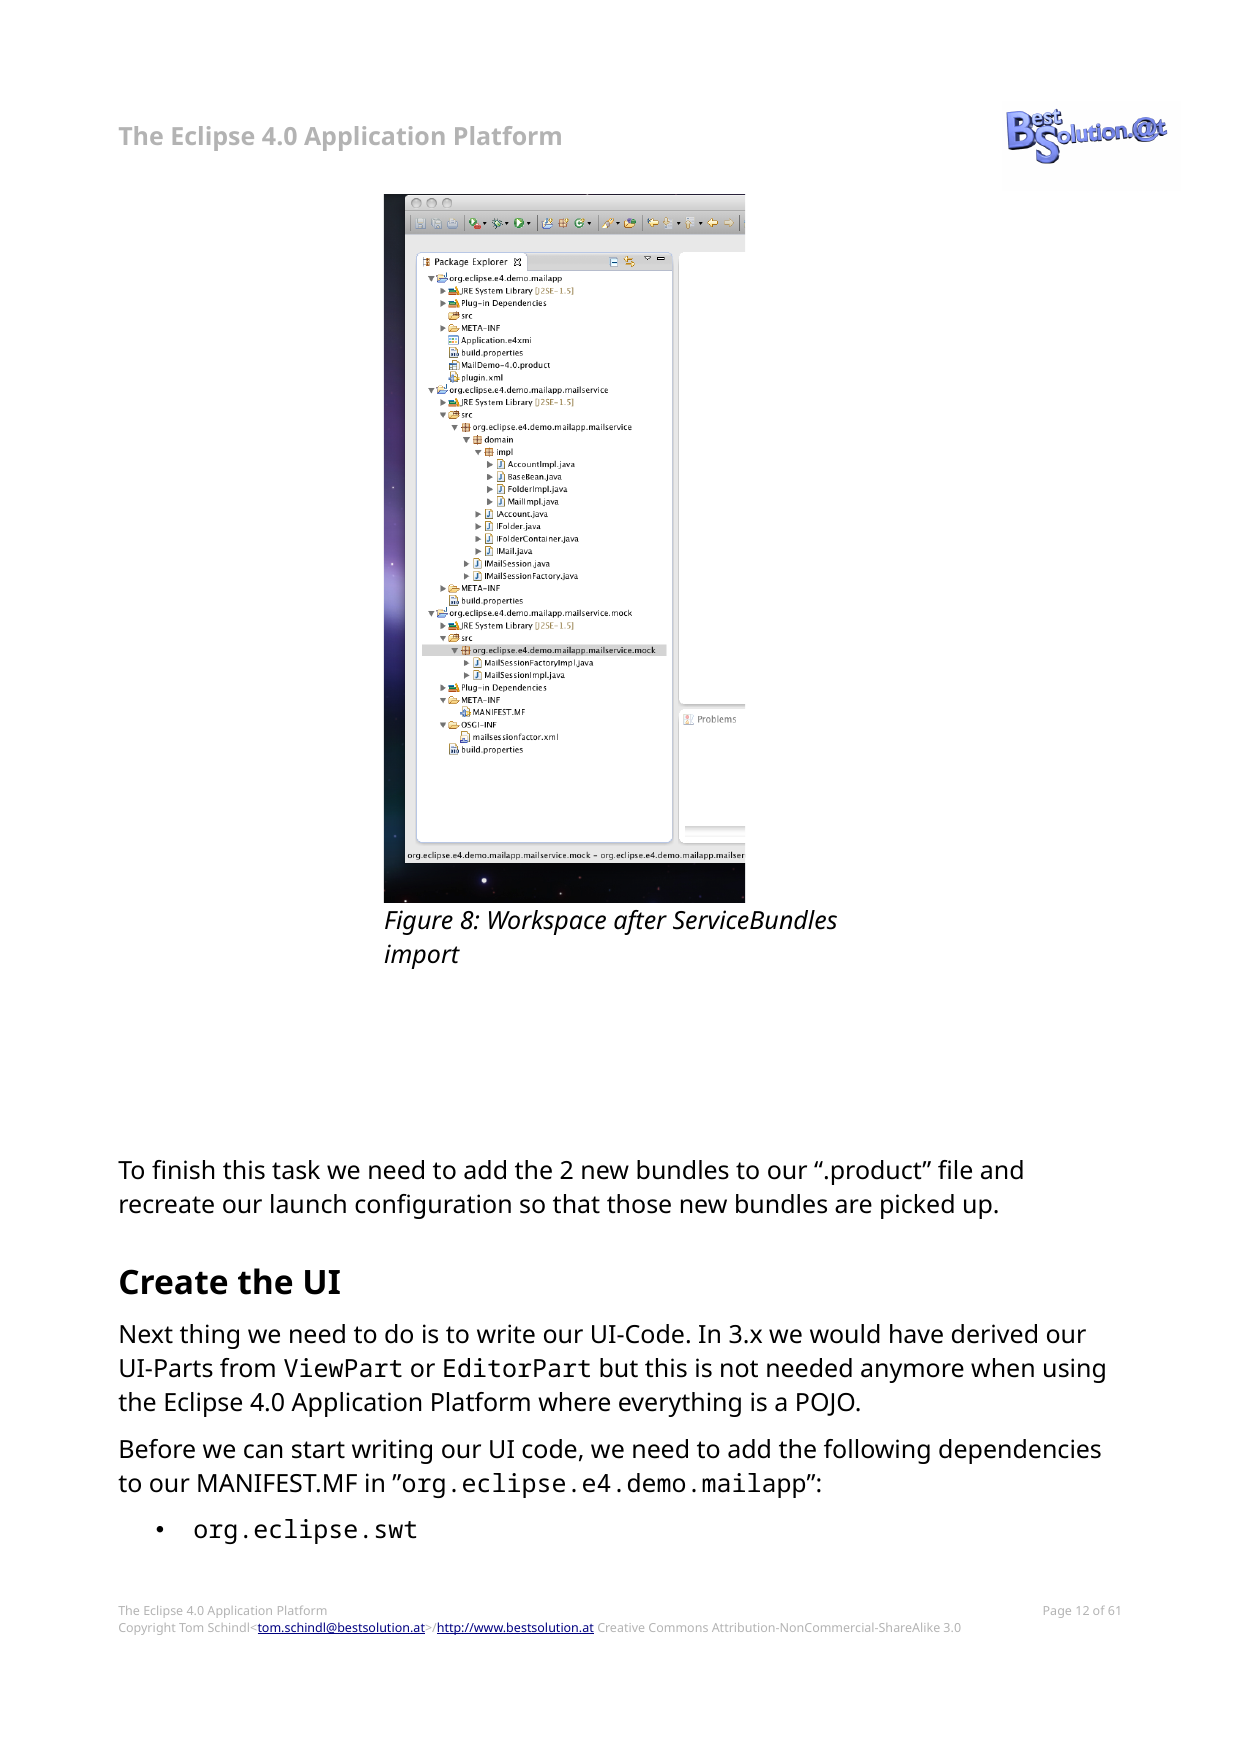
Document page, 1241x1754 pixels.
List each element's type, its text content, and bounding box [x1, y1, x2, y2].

picture [383, 194, 746, 903]
subtitle Create the UI [118, 1259, 1122, 1304]
text To finish this task we need to add the 2 new bundles to our “.product” file and recreate our launch configuration so that those new bundles are picked up. [118, 1153, 1122, 1221]
text Next thing we need to do is to write our UI-Code. In 3.x we would have derived our UI-Parts from ViewPart or EditorPart but this is not needed anymore when using the Eclipse 4.0 Application Platform where everything is a POJO. [118, 1317, 1122, 1419]
list org.eclipse.swt [156, 1512, 1122, 1546]
text Before we can start writing our UI code, we need to add the following dependencies to our MANIFEST.MF in ”org.eclipse.e4.demo.mailapp”: [118, 1432, 1122, 1500]
picture [1002, 101, 1181, 191]
text Figure 8: Workspace after ServiceBundles import [384, 903, 856, 971]
